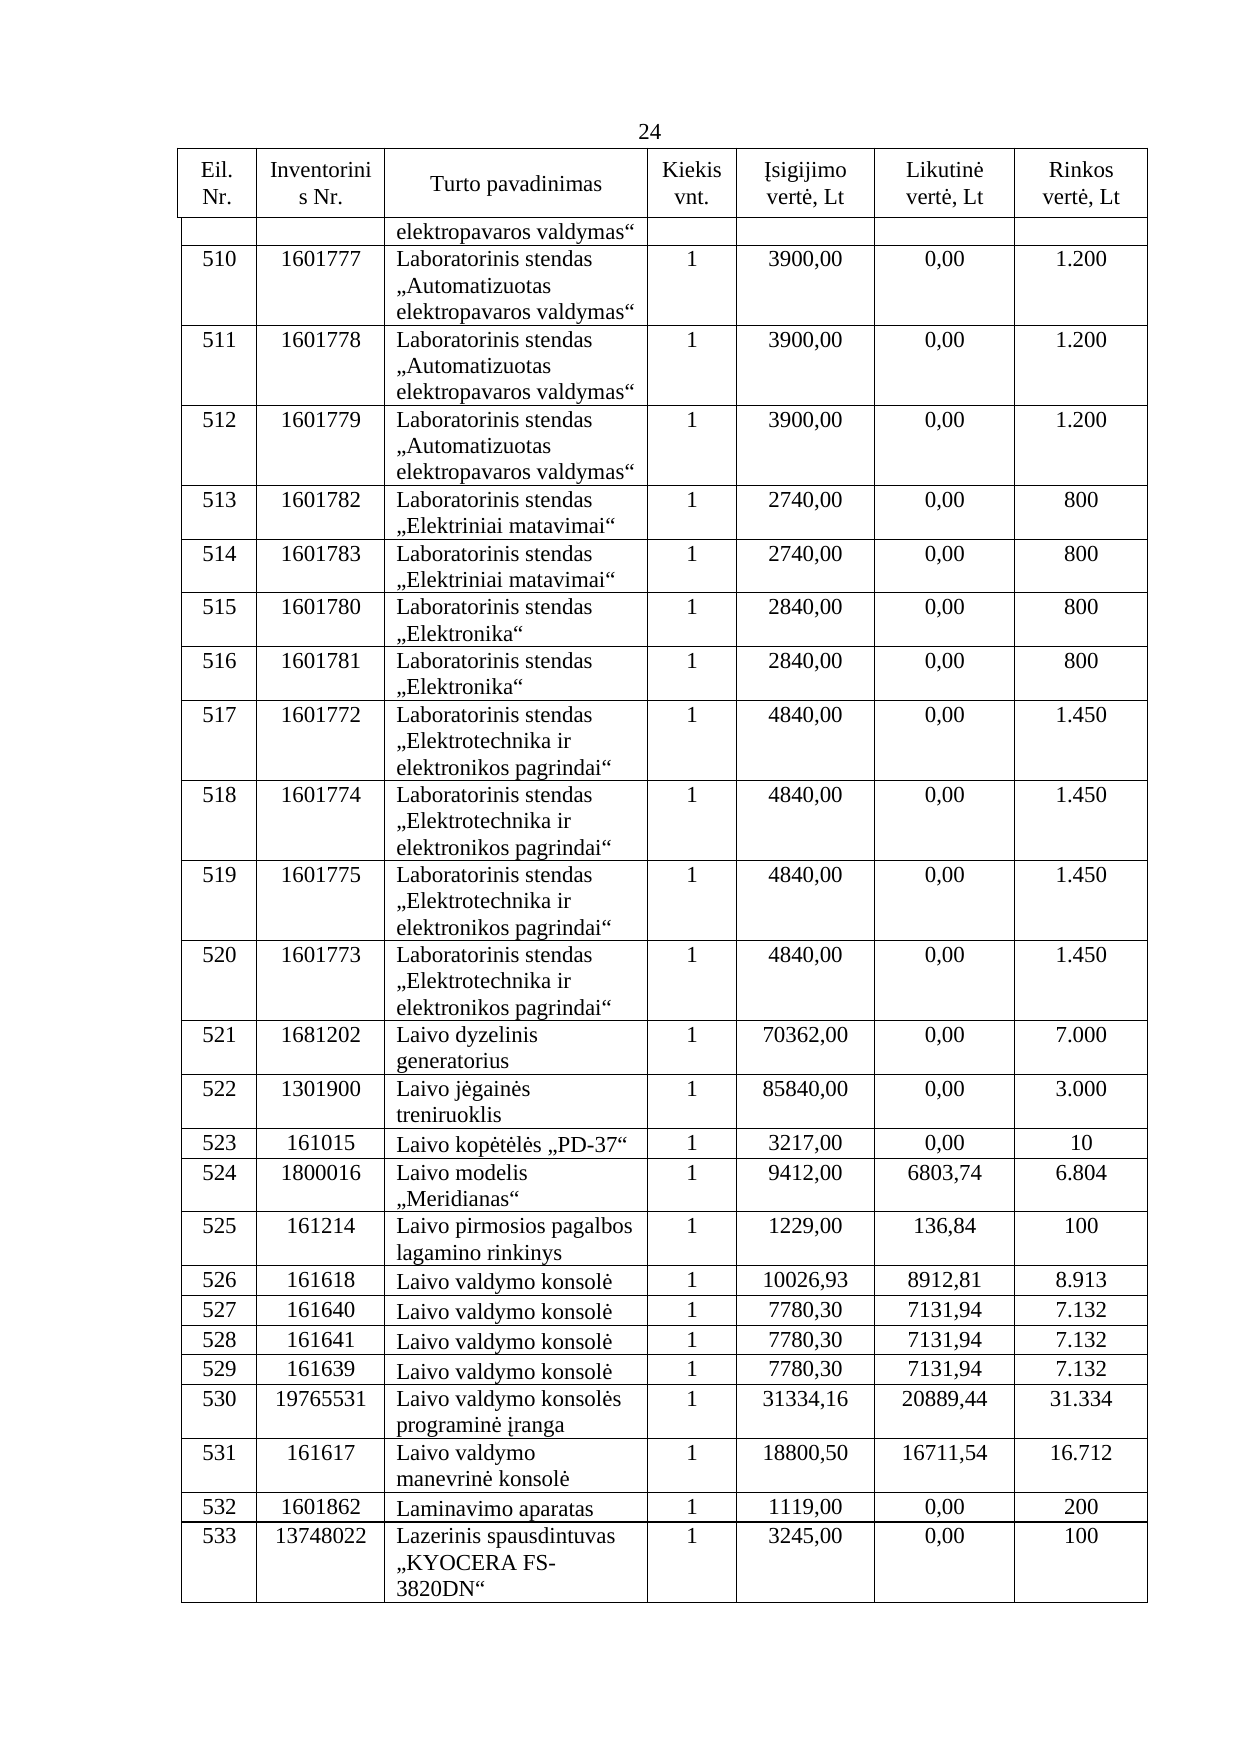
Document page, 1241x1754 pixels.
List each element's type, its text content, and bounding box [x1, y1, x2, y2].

table_cell 136,84 [875, 1212, 1014, 1265]
table_cell 7131,94 [875, 1326, 1014, 1354]
table_cell 0,00 [875, 540, 1014, 592]
table_cell 100 [1015, 1523, 1147, 1602]
table_cell 1 [648, 1159, 736, 1211]
table_cell [177, 592, 181, 646]
table_cell 161617 [257, 1439, 384, 1492]
table_cell [875, 218, 1014, 244]
table_header Likutinė vertė, Lt [875, 149, 1014, 217]
table_cell Laboratorinis stendas „Elektronika“ [385, 647, 647, 700]
table_cell 1601774 [257, 781, 384, 860]
table_cell 2740,00 [737, 486, 874, 538]
table_cell [177, 325, 181, 405]
table_cell 1 [648, 781, 736, 860]
table_cell 0,00 [875, 246, 1014, 324]
table_cell [177, 485, 181, 538]
table_cell [177, 1074, 181, 1128]
table_cell 7131,94 [875, 1355, 1014, 1384]
table_cell 1 [648, 1493, 736, 1521]
table_cell 4840,00 [737, 861, 874, 940]
table_cell 0,00 [875, 593, 1014, 646]
table_cell [177, 245, 181, 324]
table_header Rinkos vertė, Lt [1015, 149, 1147, 217]
table_cell 1800016 [257, 1159, 384, 1211]
table_cell 7.000 [1015, 1021, 1147, 1074]
table_cell 2840,00 [737, 647, 874, 700]
table_cell 0,00 [875, 701, 1014, 780]
table_cell 516 [182, 647, 256, 700]
table_cell 7780,30 [737, 1296, 874, 1324]
table_cell 7.132 [1015, 1296, 1147, 1324]
table_cell Laminavimo aparatas [385, 1493, 647, 1521]
table_cell 522 [182, 1075, 256, 1128]
table_cell [257, 218, 384, 244]
table_cell 161641 [257, 1326, 384, 1354]
table_cell 800 [1015, 647, 1147, 700]
table_cell Laivo valdymo konsolė [385, 1296, 647, 1324]
table_cell 521 [182, 1021, 256, 1074]
table_cell 533 [182, 1523, 256, 1602]
table_cell 13748022 [257, 1523, 384, 1602]
table_cell 1 [648, 406, 736, 485]
table_cell 3.000 [1015, 1075, 1147, 1128]
table_cell 1601783 [257, 540, 384, 592]
table_cell elektropavaros valdymas“ [385, 218, 647, 244]
table_cell 18800,50 [737, 1439, 874, 1492]
table_cell 2840,00 [737, 593, 874, 646]
table_cell 530 [182, 1385, 256, 1438]
table_cell 1 [648, 941, 736, 1020]
table_cell 3900,00 [737, 326, 874, 405]
table_cell [177, 1295, 181, 1324]
table_cell [177, 1354, 181, 1384]
table_cell [177, 700, 181, 780]
table_cell Laivo modelis „Meridianas“ [385, 1159, 647, 1211]
table_cell 8.913 [1015, 1266, 1147, 1295]
table_cell 200 [1015, 1493, 1147, 1521]
table_cell Laboratorinis stendas „Elektrotechnika ir elektronikos pagrindai“ [385, 941, 647, 1020]
table_cell 1 [648, 246, 736, 324]
table_cell 0,00 [875, 647, 1014, 700]
table_cell 517 [182, 701, 256, 780]
table_cell 1601779 [257, 406, 384, 485]
table_cell [737, 218, 874, 244]
table_cell Laivo valdymo konsolė [385, 1326, 647, 1354]
table_cell 8912,81 [875, 1266, 1014, 1295]
table_cell 31.334 [1015, 1385, 1147, 1438]
table_cell 1 [648, 1021, 736, 1074]
table_cell 7.132 [1015, 1355, 1147, 1384]
table_cell 9412,00 [737, 1159, 874, 1211]
table_cell 1.200 [1015, 406, 1147, 485]
table_cell 0,00 [875, 1129, 1014, 1157]
table_cell Laivo valdymo konsolė [385, 1266, 647, 1295]
table_cell 6.804 [1015, 1159, 1147, 1211]
table_cell Laboratorinis stendas „Elektriniai matavimai“ [385, 540, 647, 592]
table_cell Lazerinis spausdintuvas „KYOCERA FS-3820DN“ [385, 1523, 647, 1602]
table_cell 1601862 [257, 1493, 384, 1521]
table_cell 0,00 [875, 781, 1014, 860]
table_cell 1 [648, 1385, 736, 1438]
table_cell 20889,44 [875, 1385, 1014, 1438]
table_cell Laivo dyzelinis generatorius [385, 1021, 647, 1074]
table_cell [177, 1020, 181, 1074]
table_header Turto pavadinimas [385, 149, 647, 217]
table_cell 1601777 [257, 246, 384, 324]
table_cell 0,00 [875, 1523, 1014, 1602]
table_cell [177, 1325, 181, 1354]
table_cell 3900,00 [737, 406, 874, 485]
table_cell 0,00 [875, 1493, 1014, 1521]
table_cell 6803,74 [875, 1159, 1014, 1211]
table_cell 4840,00 [737, 941, 874, 1020]
table_cell 512 [182, 406, 256, 485]
table_cell Laboratorinis stendas „Elektrotechnika ir elektronikos pagrindai“ [385, 701, 647, 780]
table_cell 531 [182, 1439, 256, 1492]
table_cell [177, 1384, 181, 1438]
table_cell 511 [182, 326, 256, 405]
table_cell 800 [1015, 486, 1147, 538]
table_cell 518 [182, 781, 256, 860]
table_cell 526 [182, 1266, 256, 1295]
table_cell 1 [648, 861, 736, 940]
table_cell 3245,00 [737, 1523, 874, 1602]
table_cell 1601772 [257, 701, 384, 780]
table_cell 1 [648, 1212, 736, 1265]
table_cell Laivo kopėtėlės „PD-37“ [385, 1129, 647, 1157]
table_cell 16711,54 [875, 1439, 1014, 1492]
table_cell 1301900 [257, 1075, 384, 1128]
table_cell 800 [1015, 540, 1147, 592]
table_cell 1 [648, 1129, 736, 1157]
table_cell 4840,00 [737, 701, 874, 780]
table_cell 161640 [257, 1296, 384, 1324]
table_header Inventorinis Nr. [257, 149, 384, 217]
table_cell [177, 539, 181, 592]
table_cell 16.712 [1015, 1439, 1147, 1492]
table_cell 0,00 [875, 406, 1014, 485]
table_cell [1015, 218, 1147, 244]
table_cell [177, 1211, 181, 1265]
table_cell 7780,30 [737, 1355, 874, 1384]
table_cell 85840,00 [737, 1075, 874, 1128]
table_cell 1 [648, 1326, 736, 1354]
table_cell 1 [648, 540, 736, 592]
table_cell 1 [648, 1355, 736, 1384]
table_cell 7.132 [1015, 1326, 1147, 1354]
table_cell 70362,00 [737, 1021, 874, 1074]
table_cell 532 [182, 1493, 256, 1521]
table_cell 523 [182, 1129, 256, 1157]
table_cell 10026,93 [737, 1266, 874, 1295]
table_cell 161015 [257, 1129, 384, 1157]
table_cell 1 [648, 1439, 736, 1492]
table_cell [177, 1492, 181, 1521]
table_cell 529 [182, 1355, 256, 1384]
table_cell 161618 [257, 1266, 384, 1295]
table_cell Laivo jėgainės treniruoklis [385, 1075, 647, 1128]
table_cell 1 [648, 701, 736, 780]
table_cell 100 [1015, 1212, 1147, 1265]
table_cell [177, 1128, 181, 1157]
table_cell Laivo pirmosios pagalbos lagamino rinkinys [385, 1212, 647, 1265]
table_cell 519 [182, 861, 256, 940]
table_cell 1 [648, 1296, 736, 1324]
table_cell 31334,16 [737, 1385, 874, 1438]
table_cell 1601782 [257, 486, 384, 538]
table_cell 1229,00 [737, 1212, 874, 1265]
table_cell 0,00 [875, 941, 1014, 1020]
table_cell [177, 1438, 181, 1492]
table_cell Laboratorinis stendas „Automatizuotas elektropavaros valdymas“ [385, 326, 647, 405]
table_cell 3217,00 [737, 1129, 874, 1157]
table_cell 520 [182, 941, 256, 1020]
table_cell 7131,94 [875, 1296, 1014, 1324]
table_cell 0,00 [875, 861, 1014, 940]
table_cell 527 [182, 1296, 256, 1324]
table_cell [177, 940, 181, 1020]
table_cell [177, 860, 181, 940]
table_cell Laboratorinis stendas „Elektriniai matavimai“ [385, 486, 647, 538]
table_cell [177, 218, 181, 244]
table_cell 161639 [257, 1355, 384, 1384]
table_cell 1 [648, 1523, 736, 1602]
table_header Eil. Nr. [178, 149, 256, 217]
table_cell 525 [182, 1212, 256, 1265]
table_cell Laboratorinis stendas „Elektronika“ [385, 593, 647, 646]
table_cell Laboratorinis stendas „Automatizuotas elektropavaros valdymas“ [385, 406, 647, 485]
table_cell 0,00 [875, 326, 1014, 405]
table_cell [177, 780, 181, 860]
table_cell 4840,00 [737, 781, 874, 860]
table_header Kiekis vnt. [648, 149, 736, 217]
table_cell 515 [182, 593, 256, 646]
table_header Įsigijimo vertė, Lt [737, 149, 874, 217]
table_cell 3900,00 [737, 246, 874, 324]
table_cell 10 [1015, 1129, 1147, 1157]
table_cell [182, 218, 256, 244]
table_cell Laboratorinis stendas „Automatizuotas elektropavaros valdymas“ [385, 246, 647, 324]
table_cell 1601780 [257, 593, 384, 646]
table_cell 1 [648, 1075, 736, 1128]
table_cell 514 [182, 540, 256, 592]
table_cell 1601773 [257, 941, 384, 1020]
table_cell 513 [182, 486, 256, 538]
table_cell 510 [182, 246, 256, 324]
table_cell 19765531 [257, 1385, 384, 1438]
table_cell Laboratorinis stendas „Elektrotechnika ir elektronikos pagrindai“ [385, 861, 647, 940]
table_cell [177, 646, 181, 700]
table_cell 1 [648, 647, 736, 700]
table_cell [648, 218, 736, 244]
table_cell 800 [1015, 593, 1147, 646]
table_cell 1 [648, 326, 736, 405]
table_cell 1.450 [1015, 861, 1147, 940]
table_cell 1 [648, 593, 736, 646]
table_cell 2740,00 [737, 540, 874, 592]
table_cell 524 [182, 1159, 256, 1211]
table_cell 1601778 [257, 326, 384, 405]
table_cell [177, 405, 181, 485]
table_cell 1601781 [257, 647, 384, 700]
table_cell 1 [648, 486, 736, 538]
table_cell [177, 1521, 181, 1602]
table_cell 1681202 [257, 1021, 384, 1074]
table_cell 1.450 [1015, 701, 1147, 780]
table_cell 0,00 [875, 1021, 1014, 1074]
table_cell 1.450 [1015, 781, 1147, 860]
table_cell 528 [182, 1326, 256, 1354]
table_cell 0,00 [875, 1075, 1014, 1128]
table_cell 1.450 [1015, 941, 1147, 1020]
table_cell Laboratorinis stendas „Elektrotechnika ir elektronikos pagrindai“ [385, 781, 647, 860]
table_cell 1.200 [1015, 246, 1147, 324]
table_cell [177, 1158, 181, 1211]
table_cell Laivo valdymo konsolė [385, 1355, 647, 1384]
table_cell 1601775 [257, 861, 384, 940]
table_cell 1119,00 [737, 1493, 874, 1521]
table_cell 7780,30 [737, 1326, 874, 1354]
table_cell [177, 1265, 181, 1295]
table_cell Laivo valdymo konsolės programinė įranga [385, 1385, 647, 1438]
table_cell 1 [648, 1266, 736, 1295]
table_cell 161214 [257, 1212, 384, 1265]
table_cell 1.200 [1015, 326, 1147, 405]
table_cell Laivo valdymo manevrinė konsolė [385, 1439, 647, 1492]
table_cell 0,00 [875, 486, 1014, 538]
